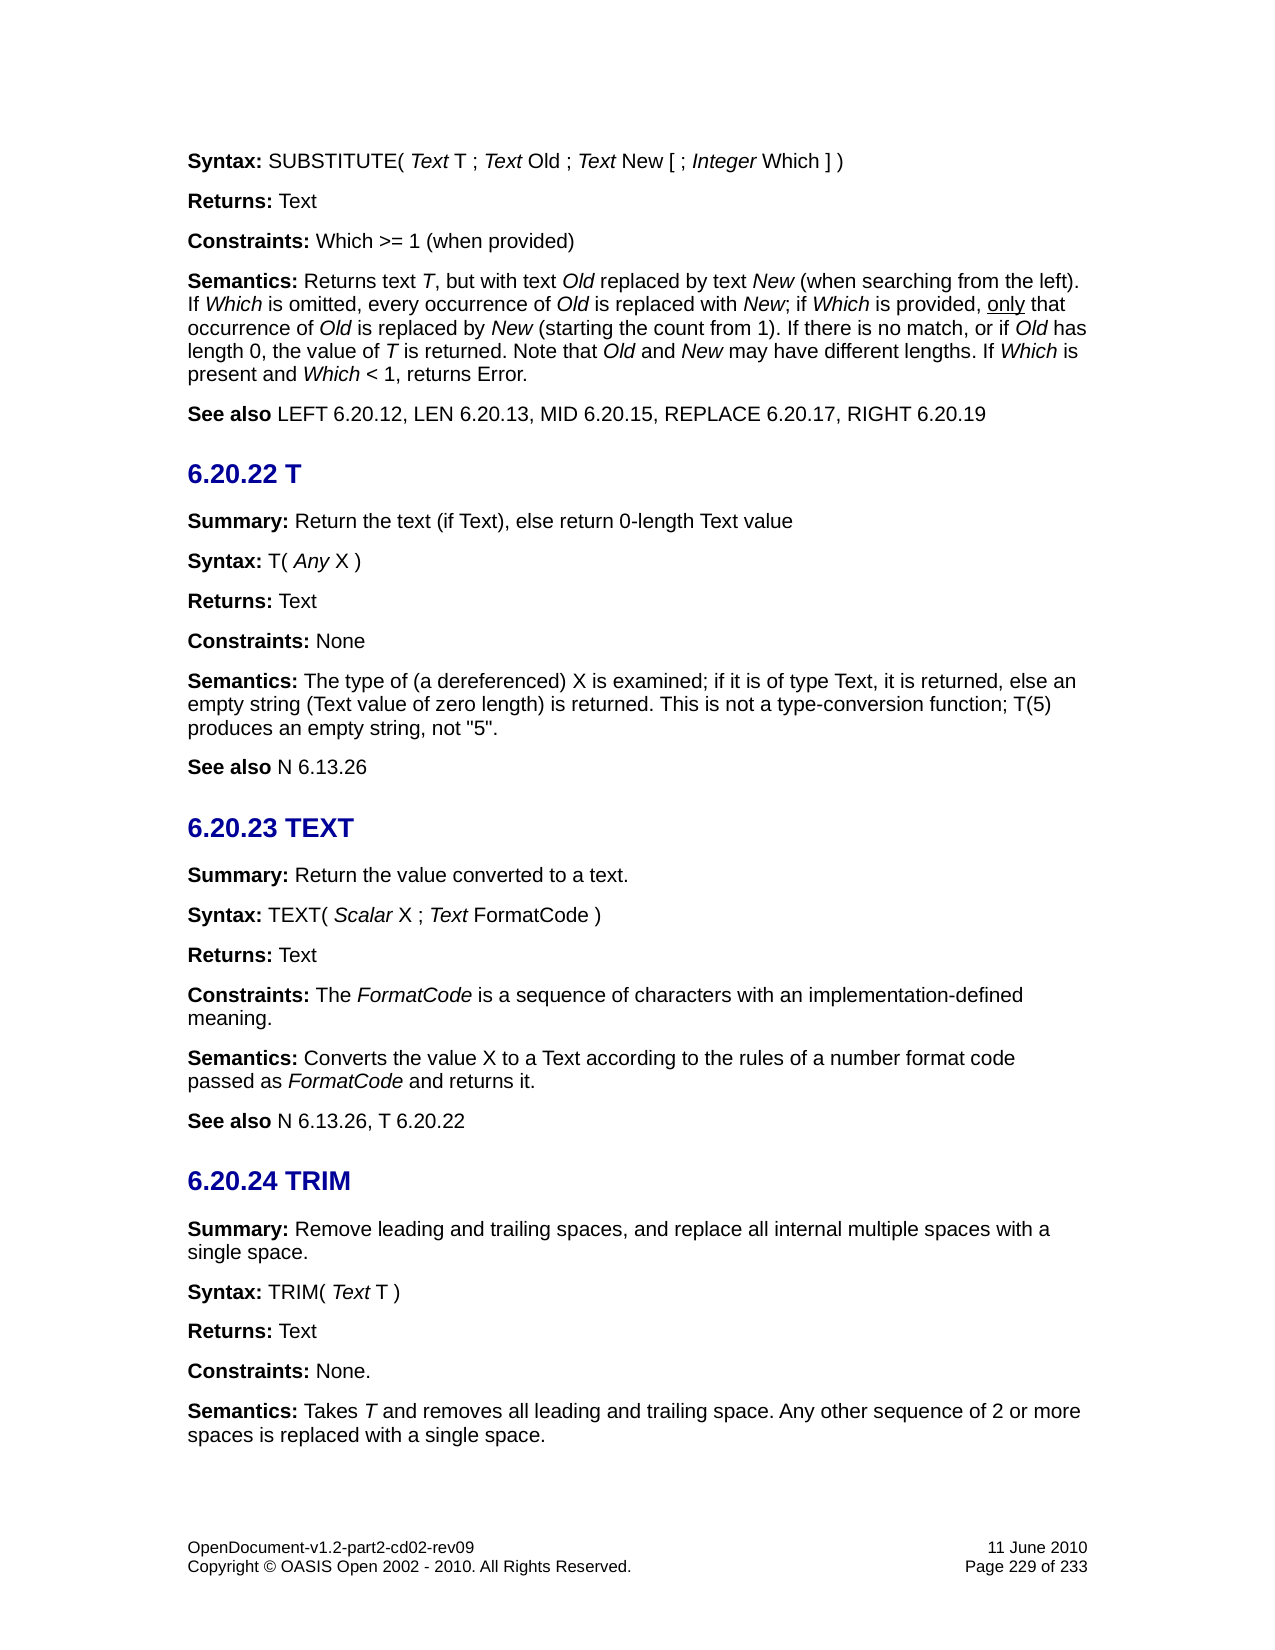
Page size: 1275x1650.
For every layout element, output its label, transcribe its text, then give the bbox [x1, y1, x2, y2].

text Syntax: TRIM( Text T ) [187, 1280, 1088, 1303]
text Syntax: T( Any X ) [187, 550, 1088, 573]
subtitle TEXT [187, 813, 1088, 843]
text Semantics: Converts the value X to a Text according to the rules of a number format code passed as FormatCode and returns it. [187, 1046, 1088, 1093]
text Semantics: Returns text T, but with text Old replaced by text New (when searching from the left). If Which is omitted, every occurrence of Old is replaced with New; if Which is provided, only that occurrence of Old is replaced by New (starting the count from 1). If there is no match, or if Old has length 0, the value of T is returned. Note that Old and New may have different lengths. If Which is present and Which < 1, returns Error. [187, 270, 1088, 386]
text Constraints: Which >= 1 (when provided) [187, 230, 1088, 253]
text Semantics: Takes T and removes all leading and trailing space. Any other sequence of 2 or more spaces is replaced with a single space. [187, 1400, 1088, 1446]
text Returns: Text [187, 590, 1088, 613]
subtitle TRIM [187, 1166, 1088, 1196]
text Returns: Text [187, 190, 1088, 213]
text Syntax: TEXT( Scalar X ; Text FormatCode ) [187, 903, 1088, 927]
text Syntax: SUBSTITUTE( Text T ; Text Old ; Text New [ ; Integer Which ] ) [187, 150, 1088, 173]
text Constraints: None. [187, 1360, 1088, 1383]
text Constraints: The FormatCode is a sequence of characters with an implementation-defined meaning. [187, 983, 1088, 1030]
text Returns: Text [187, 1320, 1088, 1343]
text Summary: Remove leading and trailing spaces, and replace all internal multiple spaces with a single space. [187, 1217, 1088, 1264]
text See also N 6.13.26, T 6.20.22 [187, 1109, 1088, 1133]
text Summary: Return the text (if Text), else return 0-length Text value [187, 510, 1088, 533]
subtitle T [187, 459, 1088, 489]
text Semantics: The type of (a dereferenced) X is examined; if it is of type Text, it is returned, else an empty string (Text value of zero length) is returned. This is not a type-conversion function; T(5) produces an empty string, not "5". [187, 670, 1088, 739]
text See also N 6.13.26 [187, 756, 1088, 779]
text Constraints: None [187, 630, 1088, 653]
text Summary: Return the value converted to a text. [187, 864, 1088, 887]
text See also LEFT 6.20.12, LEN 6.20.13, MID 6.20.15, REPLACE 6.20.17, RIGHT 6.20.19 [187, 402, 1088, 426]
text Returns: Text [187, 943, 1088, 967]
